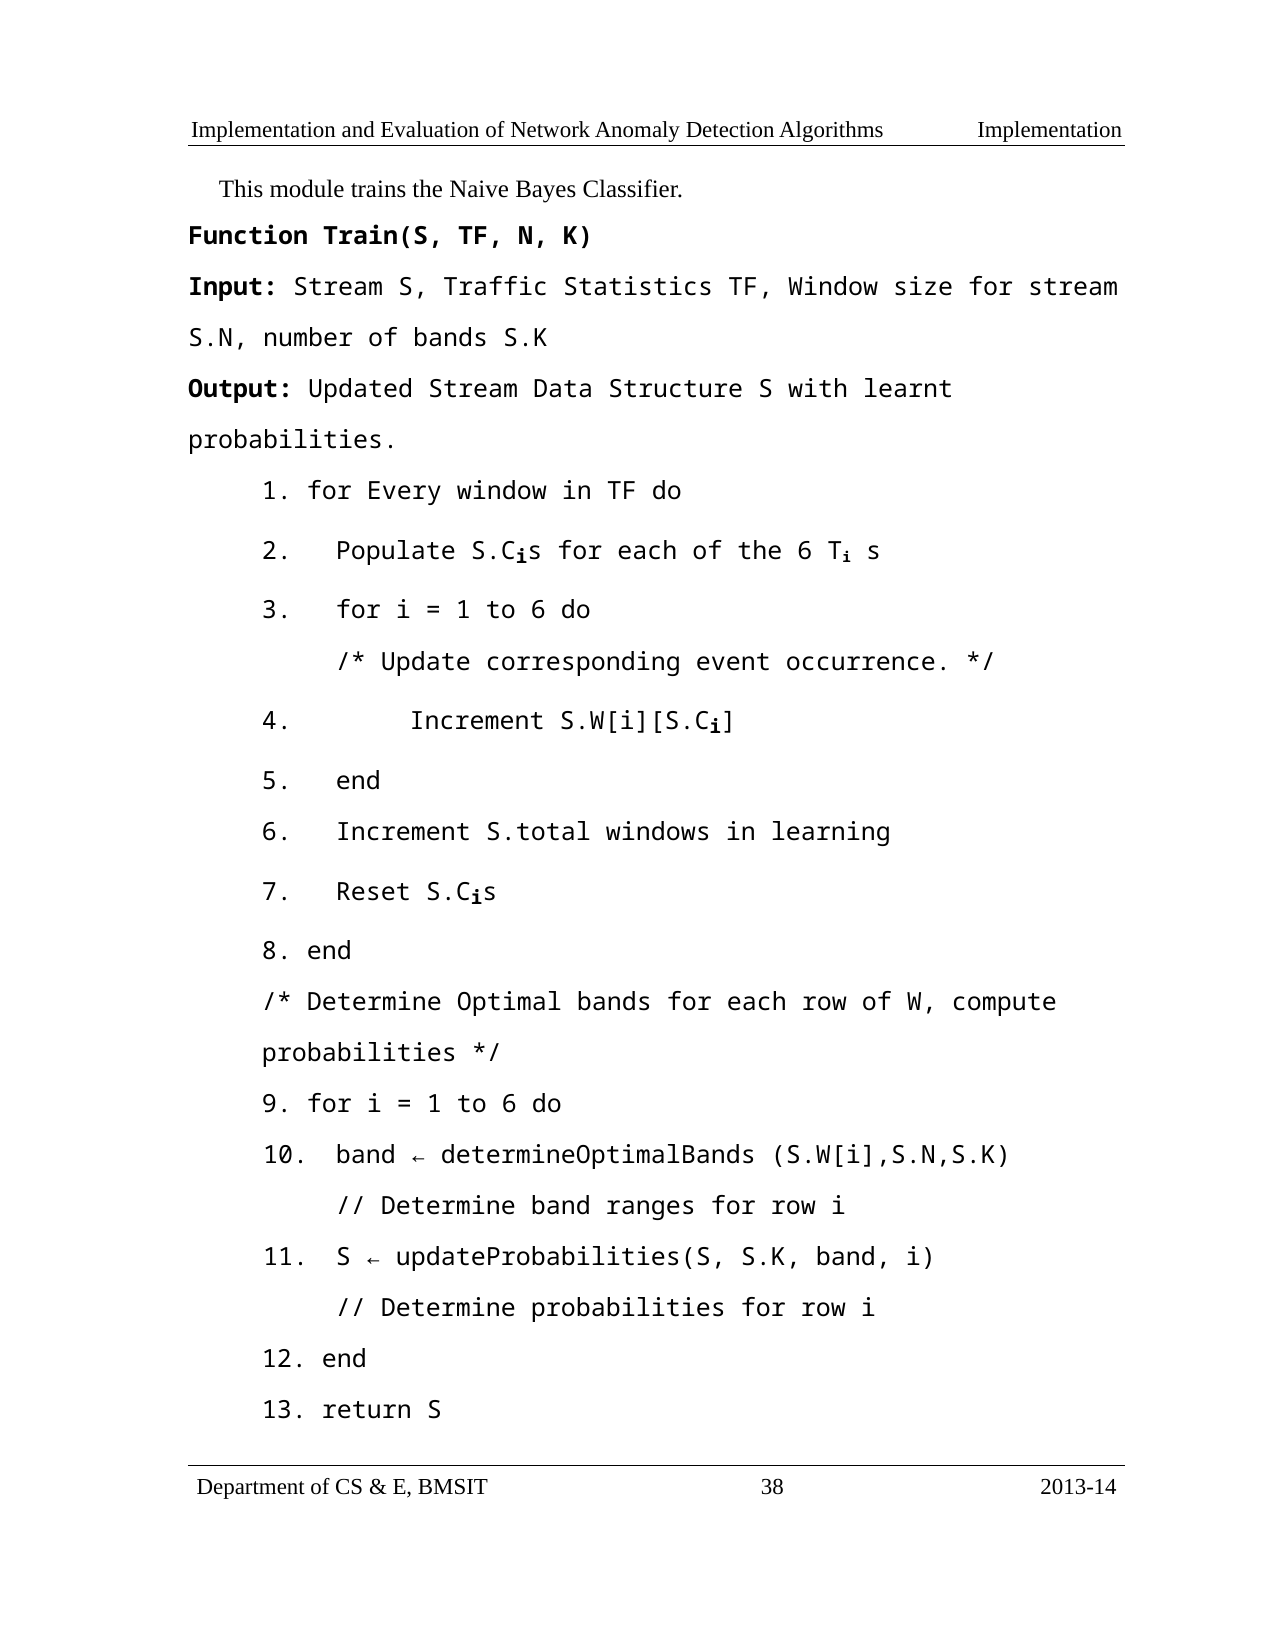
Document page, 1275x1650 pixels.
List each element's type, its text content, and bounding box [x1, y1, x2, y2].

text 6. Increment S.total windows in learning [262, 813, 1125, 847]
text 8. end [262, 932, 1125, 967]
text Input: Stream S, Traffic Statistics TF, Window size for stream S.N, number of bands S.K [188, 269, 1125, 354]
text 3. for i = 1 to 6 do [262, 592, 1125, 626]
text Output: Updated Stream Data Structure S with learnt probabilities. [188, 371, 1125, 456]
text 11. S ← updateProbabilities(S, S.K, band, i) [188, 1239, 1125, 1273]
text This module trains the Naive Bayes Classifier. [188, 174, 1125, 203]
text 9. for i = 1 to 6 do [262, 1086, 1125, 1120]
text 13. return S [262, 1392, 1125, 1426]
text 7. Reset S.Cis [262, 864, 1125, 910]
text 2. Populate S.Cis for each of the 6 Ti s [262, 524, 1125, 569]
text // Determine band ranges for row i [262, 1188, 1125, 1222]
text 10. band ← determineOptimalBands (S.W[i],S.N,S.K) [188, 1137, 1125, 1171]
text 12. end [262, 1341, 1125, 1375]
text 5. end [262, 762, 1125, 796]
text 4. Increment S.W[i][S.Ci] [262, 694, 1125, 739]
text // Determine probabilities for row i [262, 1290, 1125, 1324]
text Function Train(S, TF, N, K) [188, 218, 1125, 252]
text probabilities */ [262, 1034, 1125, 1069]
text /* Update corresponding event occurrence. */ [262, 643, 1125, 677]
text /* Determine Optimal bands for each row of W, compute [262, 983, 1125, 1018]
text 1. for Every window in TF do [262, 473, 1125, 507]
